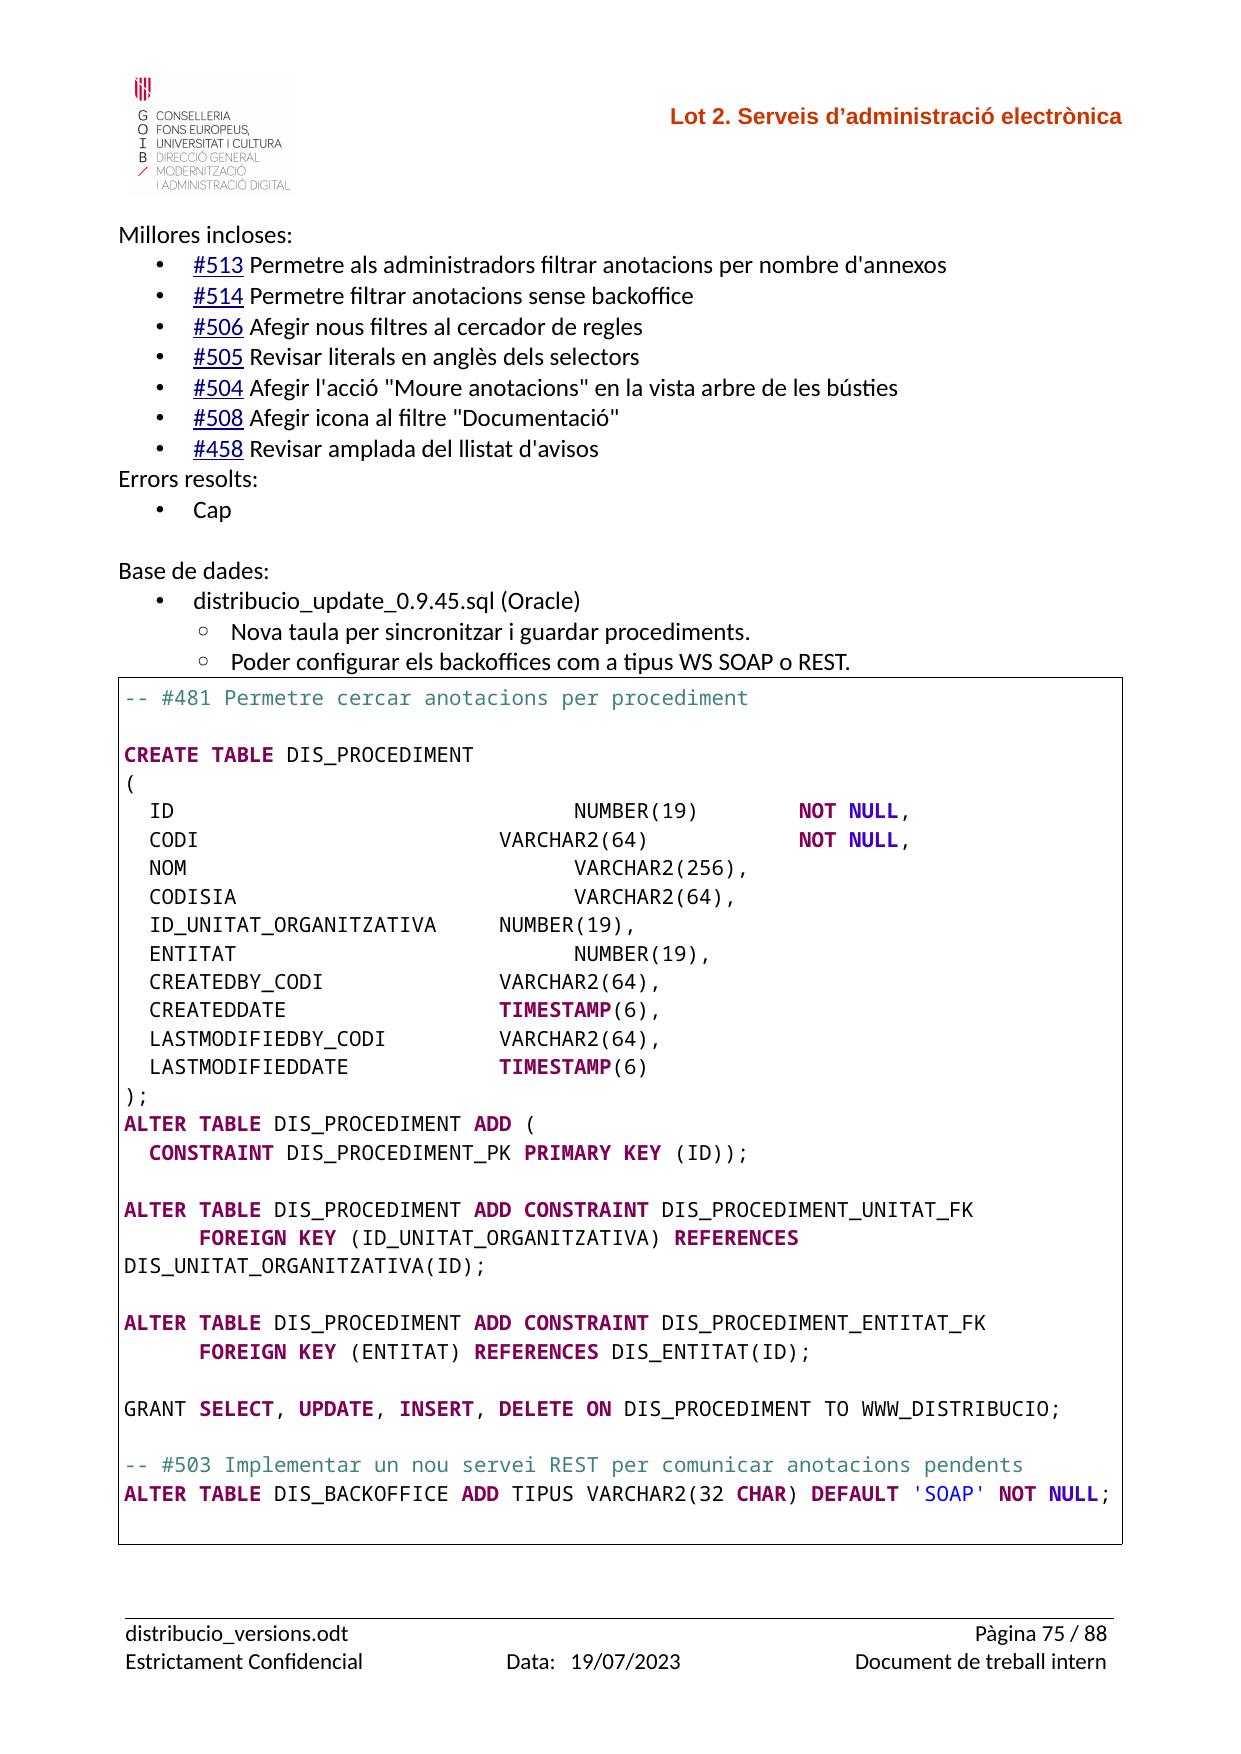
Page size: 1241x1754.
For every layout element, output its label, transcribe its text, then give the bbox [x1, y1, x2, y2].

list #506 Afegir nous filtres al cercador de regles [156, 311, 1122, 341]
list Poder configurar els backoffices com a tipus WS SOAP o REST. [193, 646, 1122, 677]
list #505 Revisar literals en anglès dels selectors [156, 341, 1122, 372]
list #513 Permetre als administradors filtrar anotacions per nombre d'annexos [156, 250, 1122, 280]
list distribucio_update_0.9.45.sql (Oracle) [156, 585, 1122, 616]
table_header -- #481 Permetre cercar anotacions per procediment CREATE TABLE DIS_PROCEDIMENT ( ID NUMBER(19) NOT NULL, CODI VARCHAR2(64) NOT NULL, NOM VARCHAR2(256), CODISIA VARCHAR2(64), ID_UNITAT_ORGANITZATIVA NUMBER(19), ENTITAT NUMBER(19), CREATEDBY_CODI VARCHAR2(64), CREATEDDATE TIMESTAMP(6), LASTMODIFIEDBY_CODI VARCHAR2(64), LASTMODIFIEDDATE TIMESTAMP(6) ); ALTER TABLE DIS_PROCEDIMENT ADD ( CONSTRAINT DIS_PROCEDIMENT_PK PRIMARY KEY (ID)); ALTER TABLE DIS_PROCEDIMENT ADD CONSTRAINT DIS_PROCEDIMENT_UNITAT_FK FOREIGN KEY (ID_UNITAT_ORGANITZATIVA) REFERENCES DIS_UNITAT_ORGANITZATIVA(ID); ALTER TABLE DIS_PROCEDIMENT ADD CONSTRAINT DIS_PROCEDIMENT_ENTITAT_FK FOREIGN KEY (ENTITAT) REFERENCES DIS_ENTITAT(ID); GRANT SELECT, UPDATE, INSERT, DELETE ON DIS_PROCEDIMENT TO WWW_DISTRIBUCIO; -- #503 Implementar un nou servei REST per comunicar anotacions pendents ALTER TABLE DIS_BACKOFFICE ADD TIPUS VARCHAR2(32 CHAR) DEFAULT 'SOAP' NOT NULL; [119, 678, 1122, 1544]
list #514 Permetre filtrar anotacions sense backoffice [156, 280, 1122, 311]
text Errors resolts: [118, 463, 1122, 494]
text Millores incloses: [118, 219, 1122, 250]
list Cap [156, 494, 1122, 524]
list Nova taula per sincronitzar i guardar procediments. [193, 616, 1122, 646]
text Base de dades: [118, 555, 1122, 585]
picture [126, 70, 299, 197]
list #458 Revisar amplada del llistat d'avisos [156, 433, 1122, 463]
list #508 Afegir icona al filtre "Documentació" [156, 402, 1122, 433]
list #504 Afegir l'acció "Moure anotacions" en la vista arbre de les bústies [156, 372, 1122, 402]
